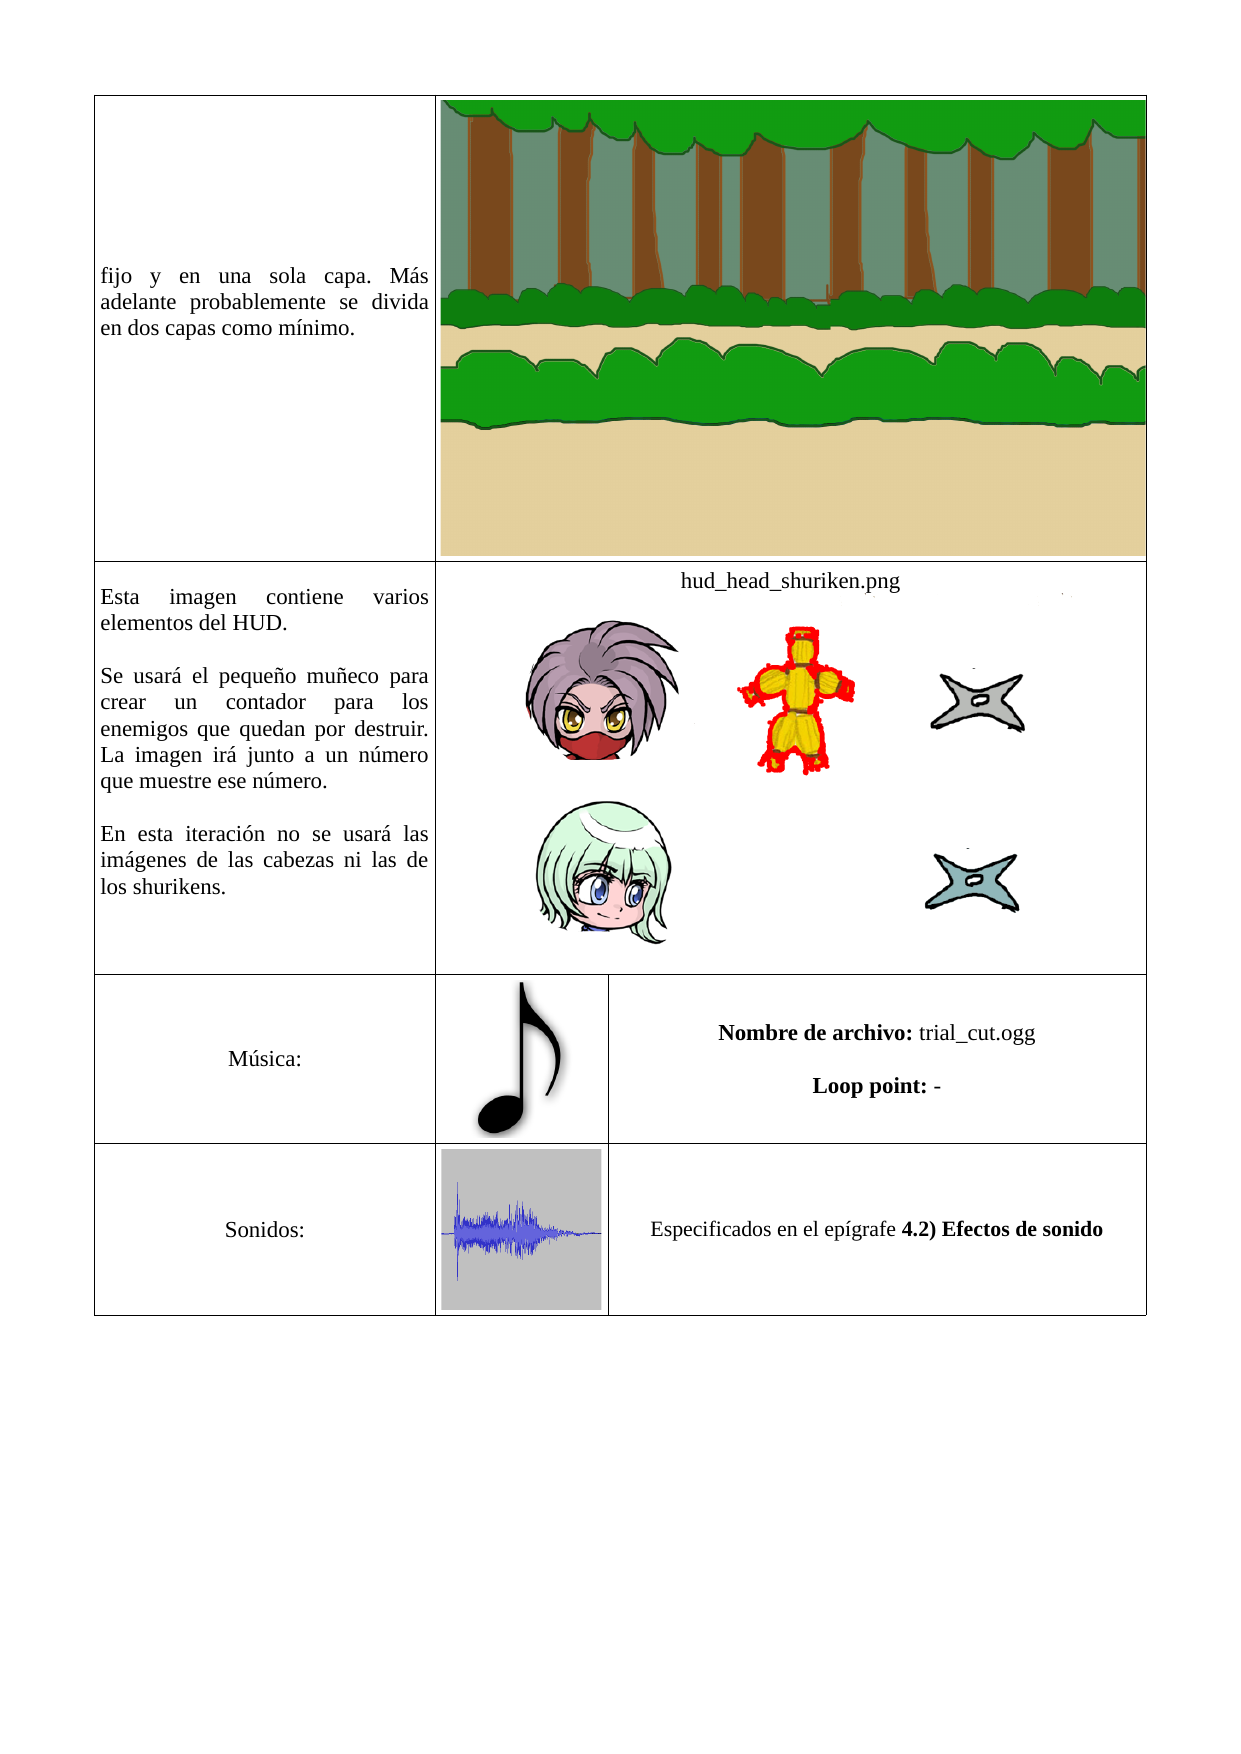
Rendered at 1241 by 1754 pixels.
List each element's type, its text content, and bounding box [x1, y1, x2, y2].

table_cell Especificados en el epígrafe 4.2) Efectos de sonido [609, 1144, 1146, 1315]
table_cell Nombre de archivo: trial_cut.ogg Loop point: - [609, 975, 1146, 1143]
table_cell Música: [95, 975, 435, 1143]
table_cell [436, 96, 1146, 561]
picture [508, 593, 1072, 969]
table_cell fijo y en una sola capa. Más adelante probablemente se divida en dos capas como mínimo. [95, 96, 435, 561]
picture [442, 980, 601, 1138]
table_cell hud_head_shuriken.png [436, 562, 1146, 974]
picture [441, 1149, 602, 1310]
table_cell [436, 1144, 608, 1315]
picture [440, 100, 1146, 556]
table_cell Esta imagen contiene varios elementos del HUD. Se usará el pequeño muñeco para crear un contador para los enemigos que quedan por destruir. La imagen irá junto a un número que muestre ese número. En esta iteración no se usará las imágenes de las cabezas ni las de los shurikens. [95, 562, 435, 974]
table_cell [436, 975, 608, 1143]
table_cell Sonidos: [95, 1144, 435, 1315]
